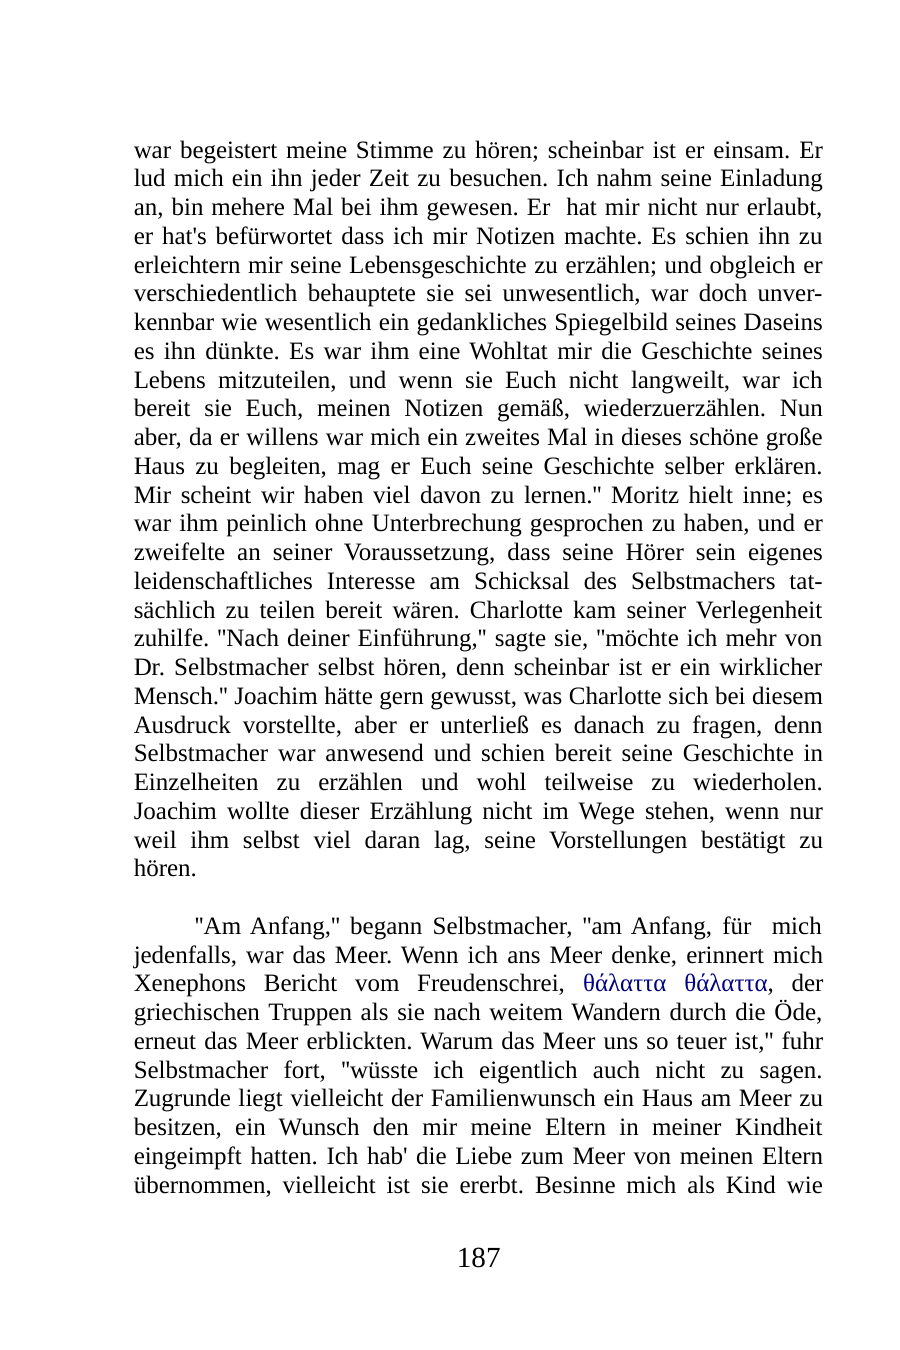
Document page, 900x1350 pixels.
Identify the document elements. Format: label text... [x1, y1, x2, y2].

text ''Am Anfang,'' begann Selbstmacher, ''am Anfang, für mich jedenfalls, war das Meer. Wenn ich ans Meer denke, erinnert mich Xenephons Bericht vom Freudenschrei, θάλαττα θάλαττα, der griechischen Truppen als sie nach weitem Wandern durch die Öde, erneut das Meer erblickten. Warum das Meer uns so teuer ist,'' fuhr Selbstmacher fort, ''wüsste ich eigentlich auch nicht zu sagen. Zugrunde liegt vielleicht der Familienwunsch ein Haus am Meer zu besitzen, ein Wunsch den mir meine Eltern in meiner Kindheit eingeimpft hatten. Ich hab' die Liebe zum Meer von meinen Eltern übernommen, vielleicht ist sie ererbt. Besinne mich als Kind wie [133, 911, 823, 1198]
text war begeistert meine Stimme zu hören; scheinbar ist er einsam. Er lud mich ein ihn jeder Zeit zu besuchen. Ich nahm seine Einladung an, bin mehere Mal bei ihm gewesen. Er hat mir nicht nur erlaubt, er hat's befürwortet dass ich mir Notizen machte. Es schien ihn zu erleichtern mir seine Lebensgeschichte zu erzählen; und obgleich er verschiedentlich behauptete sie sei unwesentlich, war doch unver-kennbar wie wesentlich ein gedankliches Spiegelbild seines Daseins es ihn dünkte. Es war ihm eine Wohltat mir die Geschichte seines Lebens mitzuteilen, und wenn sie Euch nicht langweilt, war ich bereit sie Euch, meinen Notizen gemäß, wiederzuerzählen. Nun aber, da er willens war mich ein zweites Mal in dieses schöne große Haus zu begleiten, mag er Euch seine Geschichte selber erklären. Mir scheint wir haben viel davon zu lernen.'' Moritz hielt inne; es war ihm peinlich ohne Unterbrechung gesprochen zu haben, und er zweifelte an seiner Voraussetzung, dass seine Hörer sein eigenes leidenschaftliches Interesse am Schicksal des Selbstmachers tat-sächlich zu teilen bereit wären. Charlotte kam seiner Verlegenheit zuhilfe. ''Nach deiner Einführung,'' sagte sie, ''möchte ich mehr von Dr. Selbstmacher selbst hören, denn scheinbar ist er ein wirklicher Mensch.'' Joachim hätte gern gewusst, was Charlotte sich bei diesem Ausdruck vorstellte, aber er unterließ es danach zu fragen, denn Selbstmacher war anwesend und schien bereit seine Geschichte in Einzelheiten zu erzählen und wohl teilweise zu wiederholen. Joachim wollte dieser Erzählung nicht im Wege stehen, wenn nur weil ihm selbst viel daran lag, seine Vorstellungen bestätigt zu hören. [133, 135, 823, 882]
